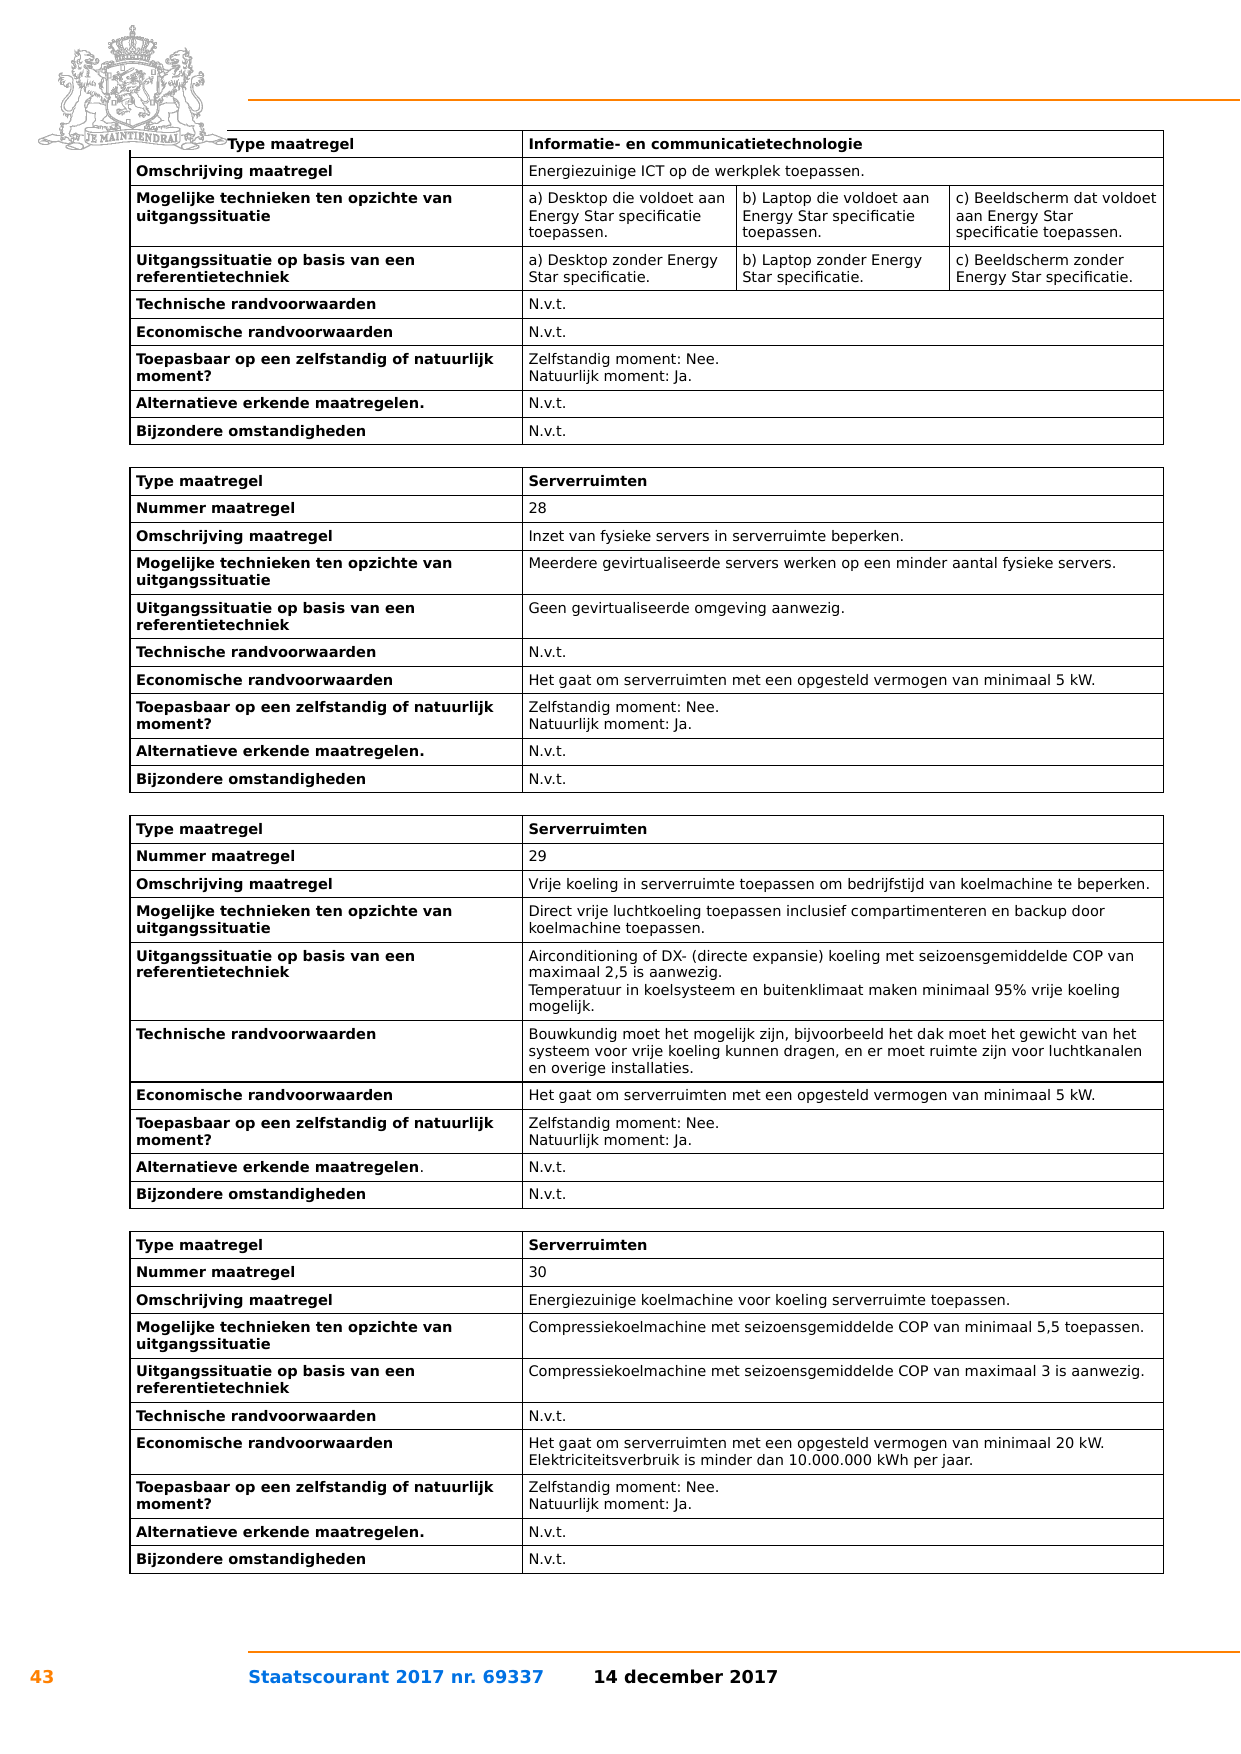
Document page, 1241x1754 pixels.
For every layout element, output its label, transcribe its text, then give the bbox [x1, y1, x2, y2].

table_cell Het gaat om serverruimten met een opgesteld vermogen van minimaal 5 kW. [523, 1083, 1163, 1109]
table_header Type maatregel [131, 468, 522, 495]
table_header Type maatregel [131, 1232, 522, 1258]
table_cell N.v.t. [523, 766, 1163, 792]
table_cell Bijzondere omstandigheden [131, 766, 522, 792]
table_cell Zelfstandig moment: Nee. Natuurlijk moment: Ja. [523, 1475, 1163, 1518]
table_cell Uitgangssituatie op basis van een referentietechniek [131, 943, 522, 1020]
table_cell Alternatieve erkende maatregelen. [131, 1519, 522, 1545]
picture [38, 25, 227, 150]
table_cell N.v.t. [523, 319, 1163, 345]
table_header Type maatregel [131, 816, 522, 842]
table_cell Mogelijke technieken ten opzichte van uitgangssituatie [131, 551, 522, 594]
table_cell Nummer maatregel [131, 1259, 522, 1286]
table_cell Bijzondere omstandigheden [131, 1546, 522, 1573]
table_cell Technische randvoorwaarden [131, 291, 522, 318]
table_cell Toepasbaar op een zelfstandig of natuurlijk moment? [131, 346, 522, 389]
table_cell Omschrijving maatregel [131, 158, 522, 185]
table_cell Economische randvoorwaarden [131, 319, 522, 345]
table_cell Toepasbaar op een zelfstandig of natuurlijk moment? [131, 1110, 522, 1153]
table_cell c) Beeldscherm dat voldoet aan Energy Star specificatie toepassen. [950, 186, 1163, 246]
table_cell N.v.t. [523, 418, 1163, 444]
table_cell Alternatieve erkende maatregelen. [131, 391, 522, 417]
table_cell Economische randvoorwaarden [131, 1083, 522, 1109]
table_cell 28 [523, 496, 1163, 522]
table_cell N.v.t. [523, 639, 1163, 666]
table_cell Omschrijving maatregel [131, 871, 522, 897]
table_cell N.v.t. [523, 1546, 1163, 1573]
table_cell Toepasbaar op een zelfstandig of natuurlijk moment? [131, 1475, 522, 1518]
table_cell N.v.t. [523, 291, 1163, 318]
table_cell Zelfstandig moment: Nee. Natuurlijk moment: Ja. [523, 694, 1163, 737]
table_cell N.v.t. [523, 1403, 1163, 1429]
table_cell Airconditioning of DX- (directe expansie) koeling met seizoensgemiddelde COP van maximaal 2,5 is aanwezig. Temperatuur in koelsysteem en buitenklimaat maken minimaal 95% vrije koeling mogelijk. [523, 943, 1163, 1020]
table_cell Mogelijke technieken ten opzichte van uitgangssituatie [131, 186, 522, 246]
table_cell Technische randvoorwaarden [131, 1021, 522, 1081]
table_cell N.v.t. [523, 1154, 1163, 1181]
table_cell Omschrijving maatregel [131, 1287, 522, 1313]
table_cell Nummer maatregel [131, 496, 522, 522]
table_cell Energiezuinige ICT op de werkplek toepassen. [523, 158, 1163, 185]
table_cell Bijzondere omstandigheden [131, 1182, 522, 1208]
table_cell Economische randvoorwaarden [131, 667, 522, 693]
table_cell b) Laptop zonder Energy Star specificatie. [737, 247, 949, 290]
table_cell N.v.t. [523, 1182, 1163, 1208]
table_cell Uitgangssituatie op basis van een referentietechniek [131, 247, 522, 290]
table_cell Energiezuinige koelmachine voor koeling serverruimte toepassen. [523, 1287, 1163, 1313]
table_cell Compressiekoelmachine met seizoensgemiddelde COP van minimaal 5,5 toepassen. [523, 1314, 1163, 1357]
table_cell b) Laptop die voldoet aan Energy Star specificatie toepassen. [737, 186, 949, 246]
table_cell 30 [523, 1259, 1163, 1286]
table_cell a) Desktop zonder Energy Star specificatie. [523, 247, 736, 290]
table_cell Direct vrije luchtkoeling toepassen inclusief compartimenteren en backup door koelmachine toepassen. [523, 898, 1163, 942]
table_header Serverruimten [523, 468, 1163, 495]
table_cell Technische randvoorwaarden [131, 1403, 522, 1429]
table_cell Uitgangssituatie op basis van een referentietechniek [131, 595, 522, 638]
table_cell Economische randvoorwaarden [131, 1430, 522, 1473]
table_cell Zelfstandig moment: Nee. Natuurlijk moment: Ja. [523, 346, 1163, 389]
table_cell Meerdere gevirtualiseerde servers werken op een minder aantal fysieke servers. [523, 551, 1163, 594]
table_cell Mogelijke technieken ten opzichte van uitgangssituatie [131, 1314, 522, 1357]
table_cell Uitgangssituatie op basis van een referentietechniek [131, 1359, 522, 1402]
table_cell Alternatieve erkende maatregelen. [131, 739, 522, 765]
table_cell N.v.t. [523, 391, 1163, 417]
table_header Serverruimten [523, 1232, 1163, 1258]
table_header Informatie- en communicatietechnologie [523, 131, 1163, 157]
table_cell Nummer maatregel [131, 844, 522, 870]
table_cell Toepasbaar op een zelfstandig of natuurlijk moment? [131, 694, 522, 737]
table_cell Geen gevirtualiseerde omgeving aanwezig. [523, 595, 1163, 638]
table_cell c) Beeldscherm zonder Energy Star specificatie. [950, 247, 1163, 290]
table_cell Omschrijving maatregel [131, 523, 522, 549]
table_cell Inzet van fysieke servers in serverruimte beperken. [523, 523, 1163, 549]
table_cell Bouwkundig moet het mogelijk zijn, bijvoorbeeld het dak moet het gewicht van het systeem voor vrije koeling kunnen dragen, en er moet ruimte zijn voor luchtkanalen en overige installaties. [523, 1021, 1163, 1081]
table_cell N.v.t. [523, 1519, 1163, 1545]
table_cell Het gaat om serverruimten met een opgesteld vermogen van minimaal 5 kW. [523, 667, 1163, 693]
table_cell Het gaat om serverruimten met een opgesteld vermogen van minimaal 20 kW. Elektriciteitsverbruik is minder dan 10.000.000 kWh per jaar. [523, 1430, 1163, 1473]
table_cell a) Desktop die voldoet aan Energy Star specificatie toepassen. [523, 186, 736, 246]
table_cell 29 [523, 844, 1163, 870]
table_cell Zelfstandig moment: Nee. Natuurlijk moment: Ja. [523, 1110, 1163, 1153]
table_cell Compressiekoelmachine met seizoensgemiddelde COP van maximaal 3 is aanwezig. [523, 1359, 1163, 1402]
table_header Serverruimten [523, 816, 1163, 842]
table_cell N.v.t. [523, 739, 1163, 765]
table_cell Vrije koeling in serverruimte toepassen om bedrijfstijd van koelmachine te beperken. [523, 871, 1163, 897]
table_cell Alternatieve erkende maatregelen. [131, 1154, 522, 1181]
table_cell Bijzondere omstandigheden [131, 418, 522, 444]
table_cell Technische randvoorwaarden [131, 639, 522, 666]
table_header Type maatregel [131, 131, 522, 157]
table_cell Mogelijke technieken ten opzichte van uitgangssituatie [131, 898, 522, 942]
